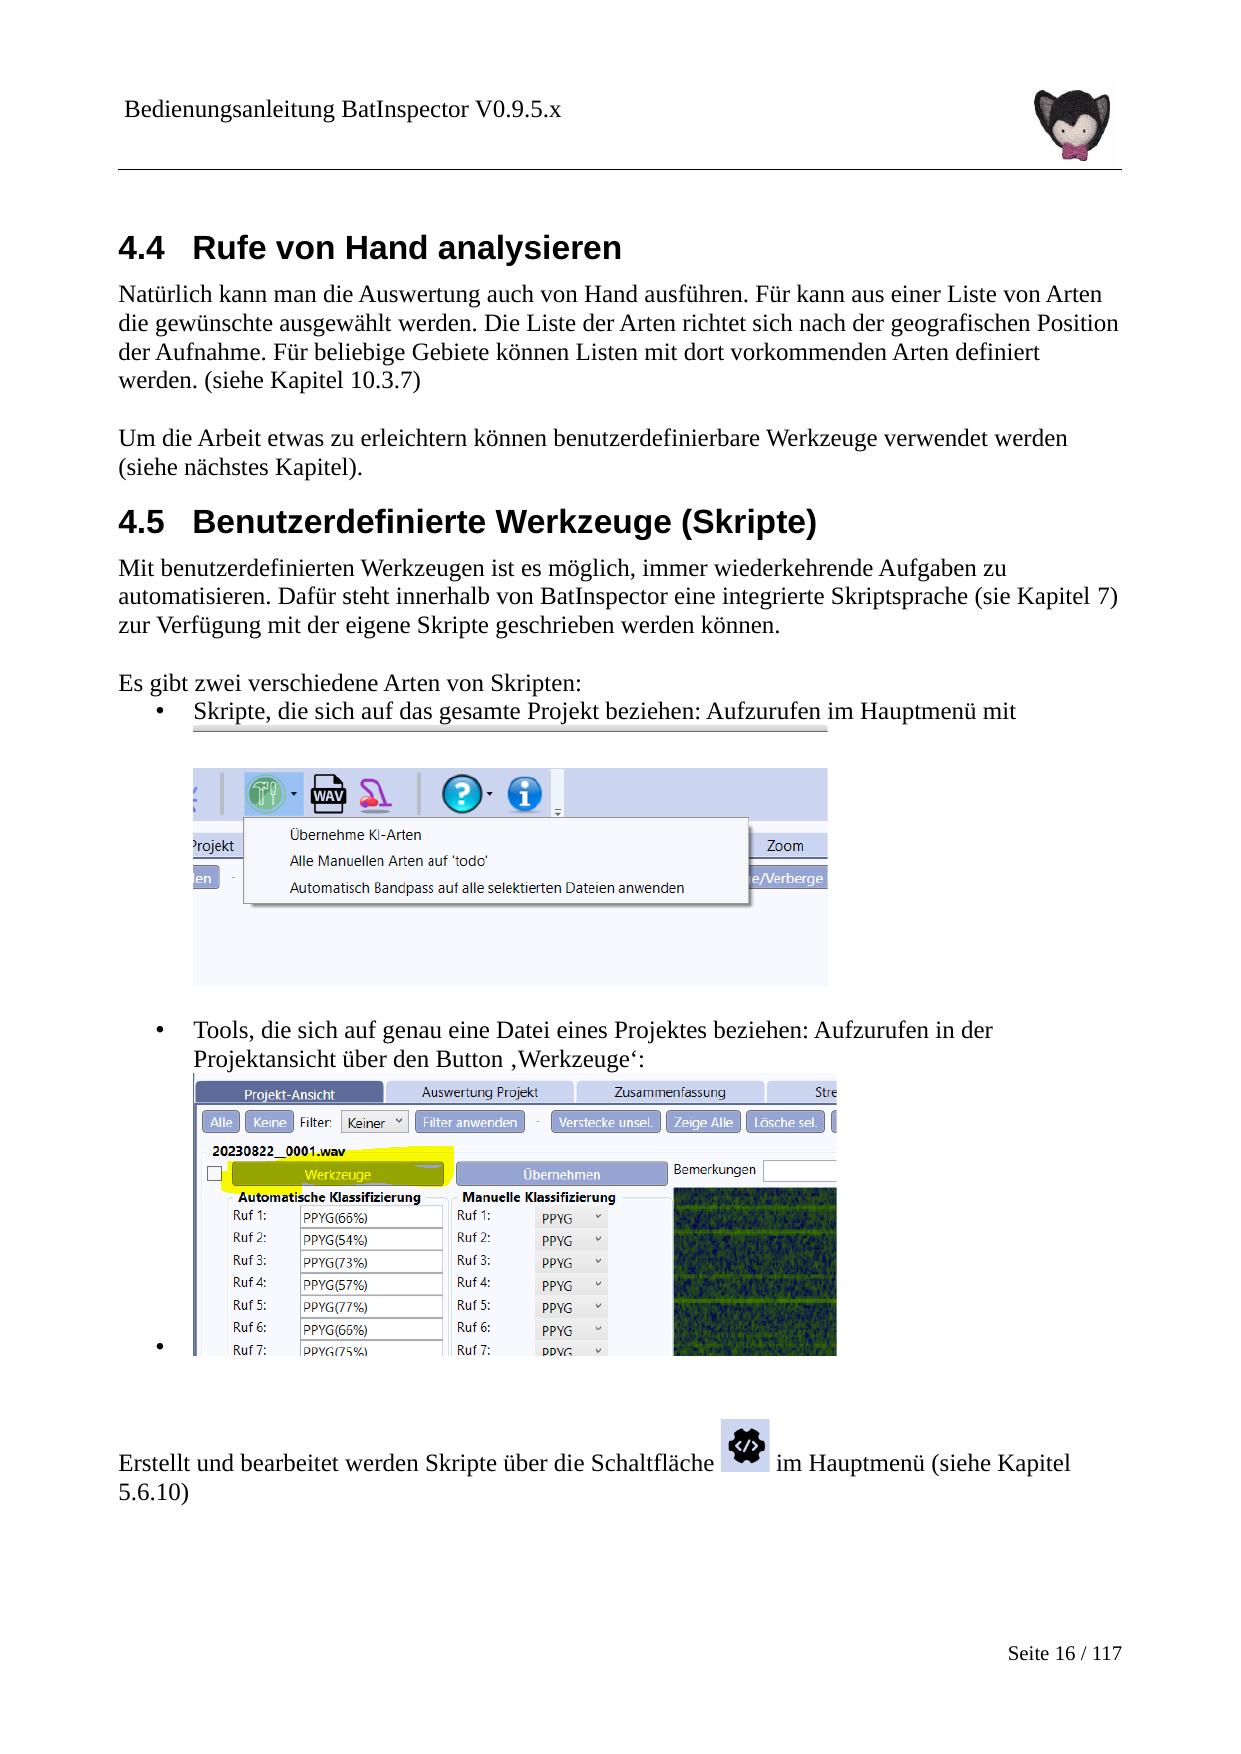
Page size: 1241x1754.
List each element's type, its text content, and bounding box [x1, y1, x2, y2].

list Tools, die sich auf genau eine Datei eines Projektes beziehen: Aufzurufen in der Projektansicht über den Button ‚Werkzeuge‘: [156, 1016, 1122, 1073]
list Skripte, die sich auf das gesamte Projekt beziehen: Aufzurufen im Hauptmenü mit [156, 696, 1122, 725]
text Mit benutzerdefinierten Werkzeugen ist es möglich, immer wiederkehrende Aufgaben zu automatisieren. Dafür steht innerhalb von BatInspector eine integrierte Skriptsprache (sie Kapitel 7) zur Verfügung mit der eigene Skripte geschrieben werden können. [118, 553, 1122, 639]
picture [1030, 80, 1119, 169]
text Es gibt zwei verschiedene Arten von Skripten: [118, 668, 1122, 696]
text Natürlich kann man die Auswertung auch von Hand ausführen. Für kann aus einer Liste von Arten die gewünschte ausgewählt werden. Die Liste der Arten richtet sich nach der geografischen Position der Aufnahme. Für beliebige Gebiete können Listen mit dort vorkommenden Arten definiert werden. (siehe Kapitel 10.3.7) [118, 279, 1122, 394]
text Um die Arbeit etwas zu erleichtern können benutzerdefinierbare Werkzeuge verwendet werden (siehe nächstes Kapitel). [118, 423, 1122, 481]
subtitle Benutzerdefinierte Werkzeuge (Skripte) [118, 501, 1122, 540]
picture [193, 1073, 837, 1356]
picture [720, 1418, 770, 1472]
subtitle Rufe von Hand analysieren [118, 228, 1122, 267]
text Erstellt und bearbeitet werden Skripte über die Schaltfläche im Hauptmenü (siehe Kapitel 5.6.10) [118, 1418, 1122, 1506]
picture [193, 725, 828, 987]
